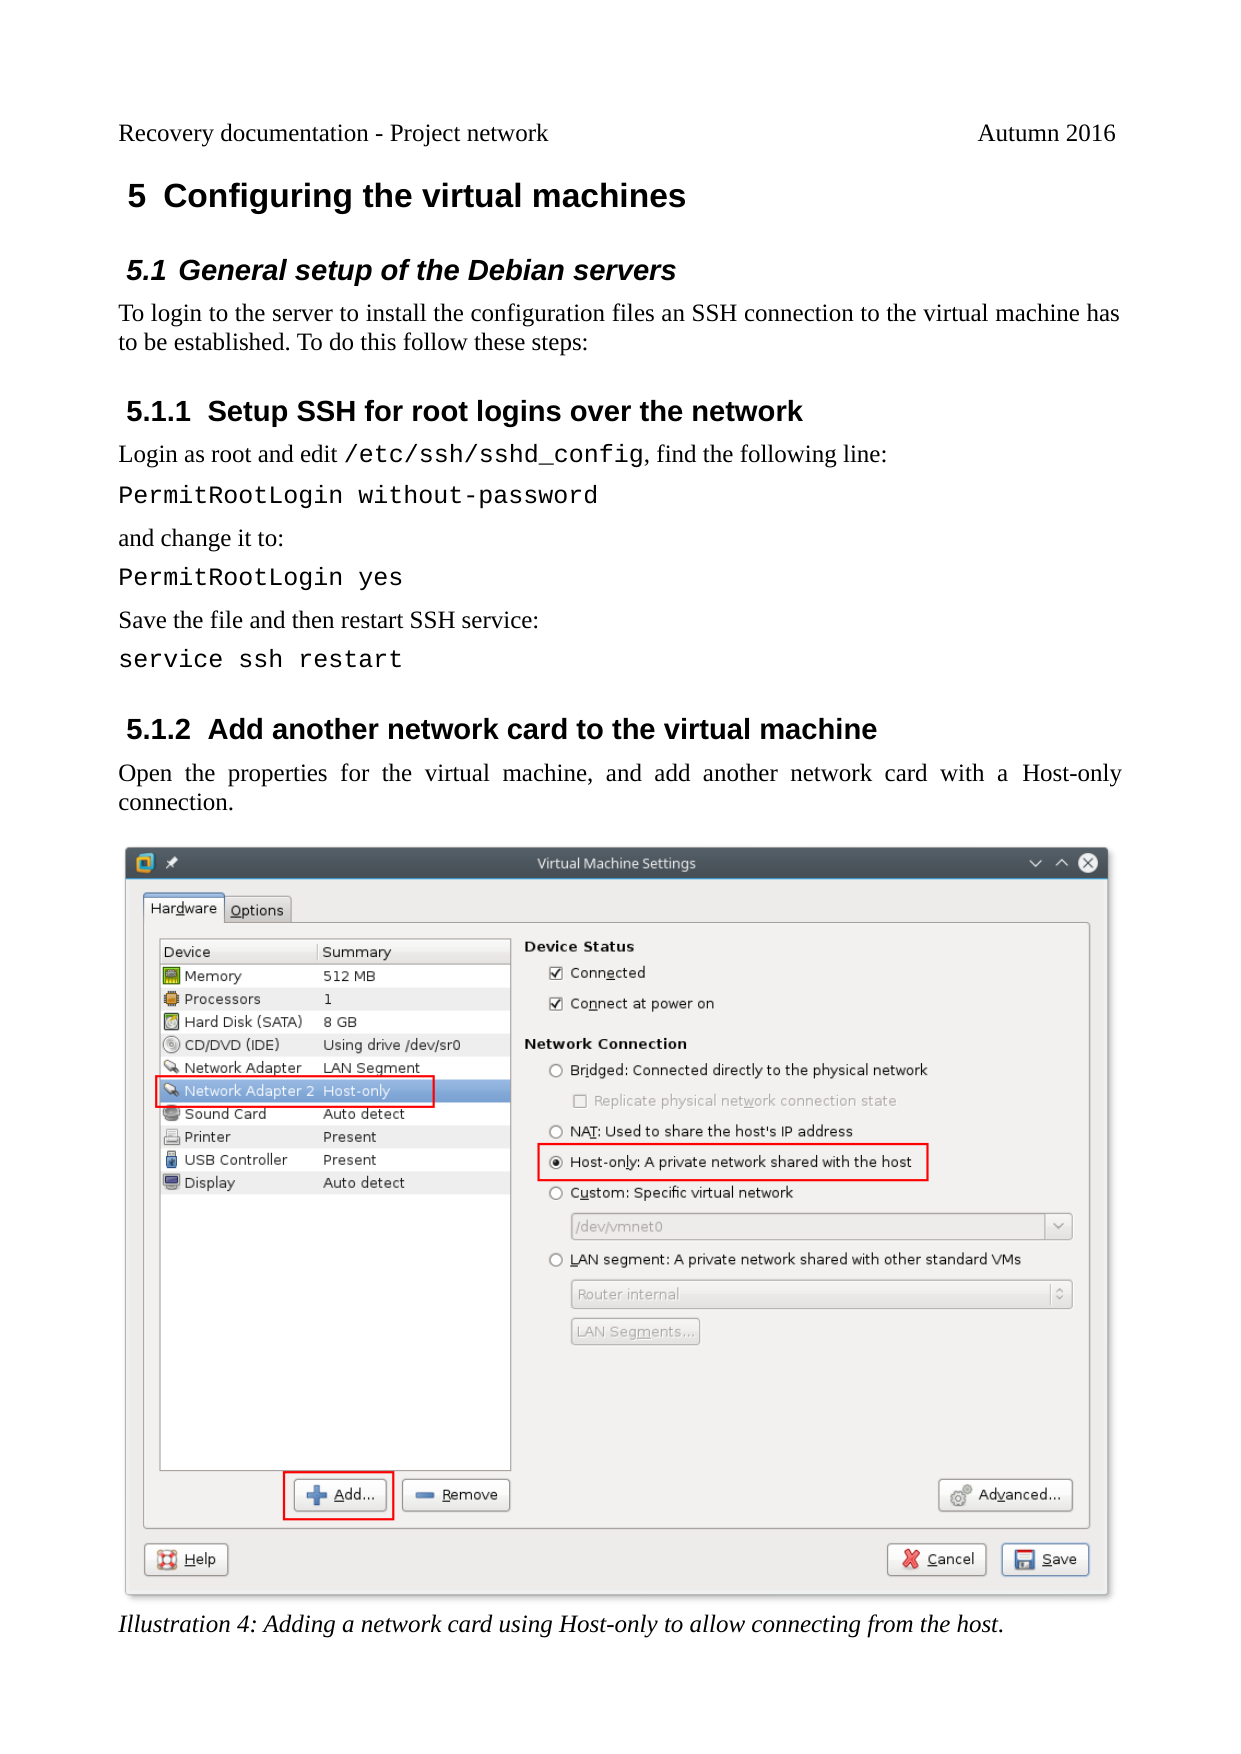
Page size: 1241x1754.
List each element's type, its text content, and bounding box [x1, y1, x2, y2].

text and change it to: [118, 523, 1122, 552]
text Login as root and edit /etc/ssh/sshd_config, find the following line: [118, 439, 1122, 470]
subtitle Configuring the virtual machines [118, 176, 1122, 215]
text Illustration 4: Adding a network card using Host-only to allow connecting from the host. [118, 1609, 1122, 1637]
picture [118, 840, 1122, 1609]
text PermitRootLogin without-password [118, 483, 1122, 511]
text service ssh restart [118, 647, 1122, 675]
text Save the file and then restart SSH service: [118, 605, 1122, 634]
text PermitRootLogin yes [118, 565, 1122, 593]
subtitle General setup of the Debian servers [118, 252, 1122, 286]
subtitle Setup SSH for root logins over the network [118, 393, 1122, 427]
text Open the properties for the virtual machine, and add another network card with a Host-only connection. [118, 758, 1122, 816]
text To login to the server to install the configuration files an SSH connection to the virtual machine has to be established. To do this follow these steps: [118, 298, 1122, 356]
subtitle Add another network card to the virtual machine [118, 712, 1122, 746]
